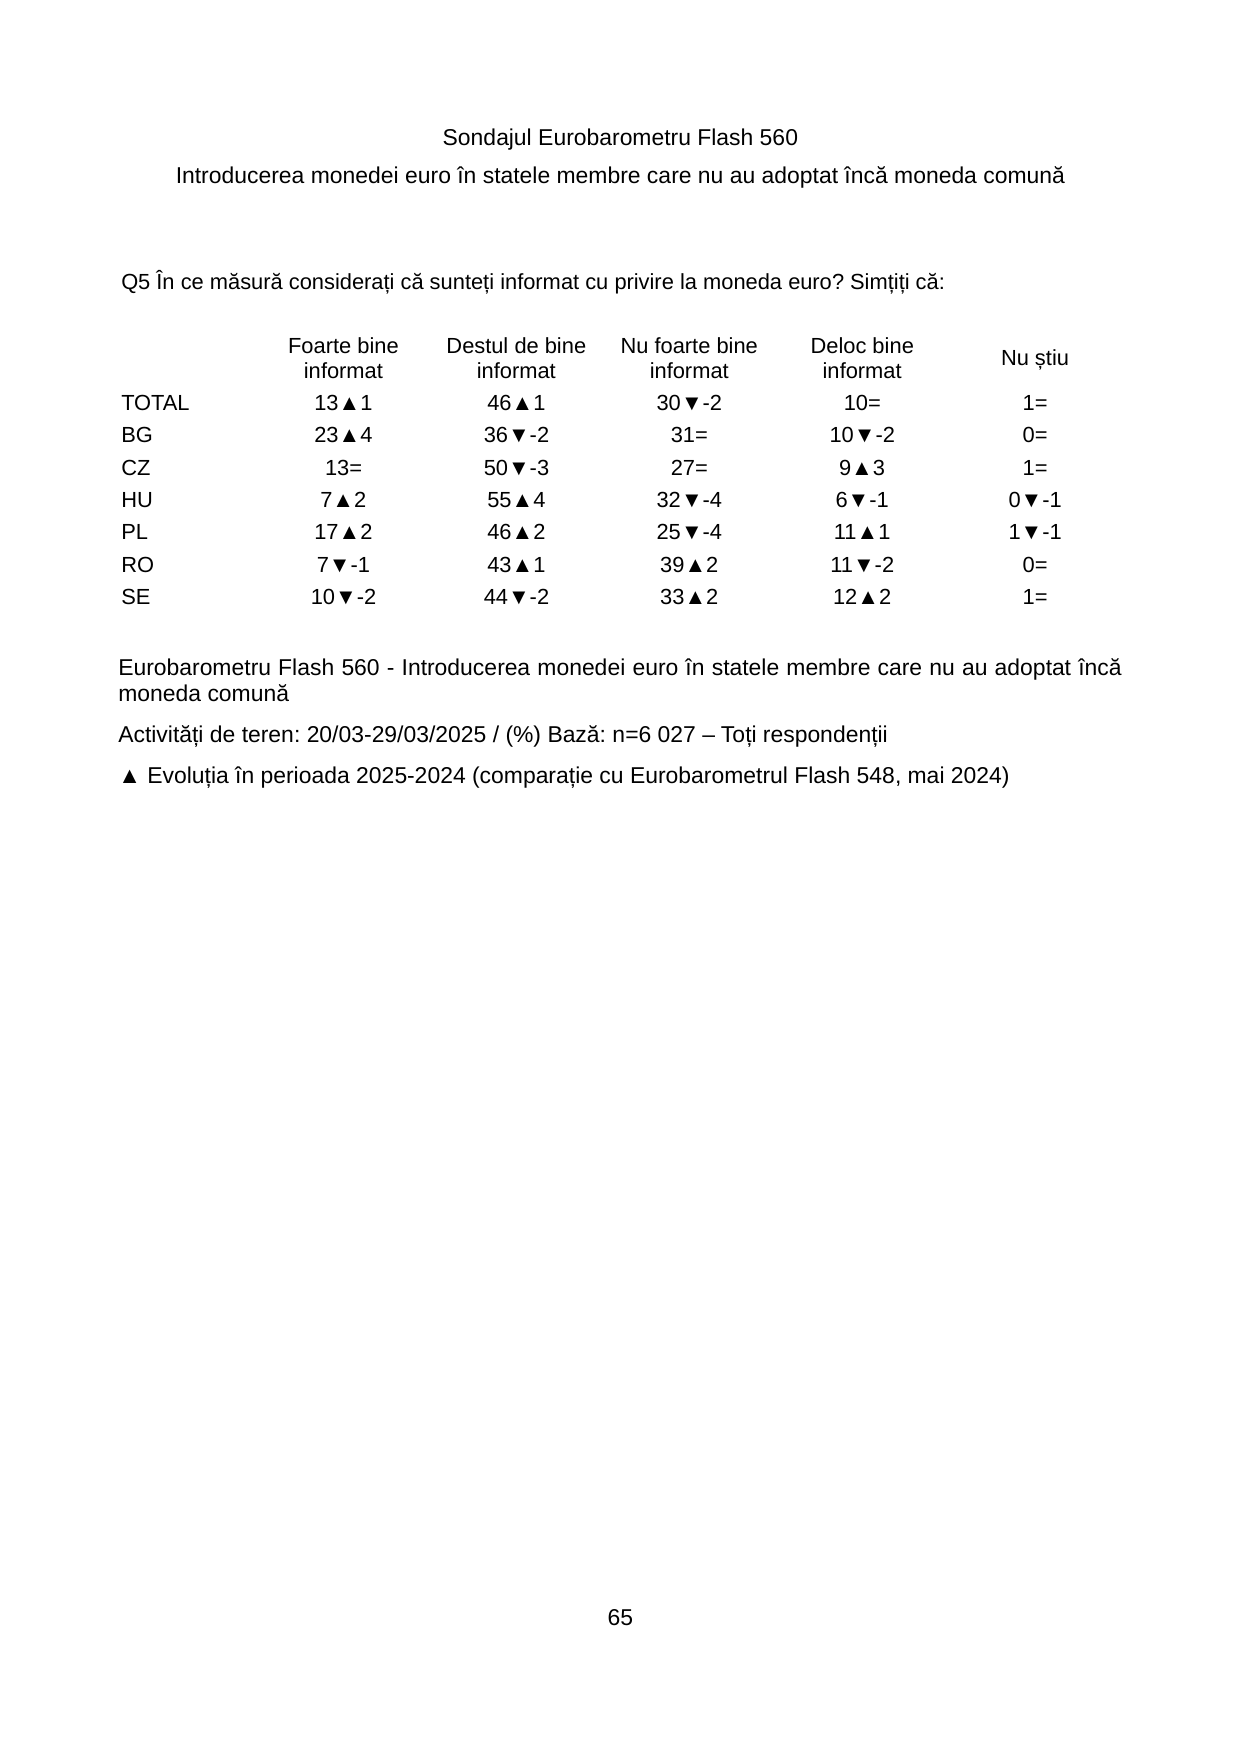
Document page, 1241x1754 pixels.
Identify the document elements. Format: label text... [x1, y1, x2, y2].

text Activități de teren: 20/03-29/03/2025 / (%) Bază: n=6 027 – Toți respondenții [118, 721, 1122, 747]
table_cell 0= [949, 419, 1121, 451]
table_cell CZ [118, 451, 257, 483]
table_cell PL [118, 516, 257, 548]
table_cell 10▼-2 [776, 419, 948, 451]
table_cell 1▼-1 [949, 516, 1121, 548]
table_cell TOTAL [118, 386, 257, 418]
table_cell [118, 330, 257, 386]
table_cell 23▲4 [257, 419, 430, 451]
table_cell Nu foarte bine informat [603, 330, 776, 386]
table_cell [603, 298, 776, 330]
table_cell [430, 298, 603, 330]
table_cell 9▲3 [776, 451, 948, 483]
table_cell 10= [776, 386, 948, 418]
table_cell 7▼-1 [257, 548, 430, 580]
table_cell RO [118, 548, 257, 580]
table_cell Deloc bine informat [776, 330, 948, 386]
table_cell 11▲1 [776, 516, 948, 548]
table_header Q5 În ce măsură considerați că sunteți informat cu privire la moneda euro? Simțiți că: [118, 265, 1121, 297]
table_cell 36▼-2 [430, 419, 603, 451]
table_cell Destul de bine informat [430, 330, 603, 386]
table_cell 31= [603, 419, 776, 451]
table_cell 17▲2 [257, 516, 430, 548]
table_cell 32▼-4 [603, 483, 776, 516]
table_cell 10▼-2 [257, 580, 430, 613]
table_cell 1= [949, 386, 1121, 418]
table_cell 46▲2 [430, 516, 603, 548]
text ▲ Evoluția în perioada 2025-2024 (comparație cu Eurobarometrul Flash 548, mai 2024) [118, 762, 1122, 788]
table_cell 27= [603, 451, 776, 483]
table_cell 25▼-4 [603, 516, 776, 548]
table_cell HU [118, 483, 257, 516]
table_cell 12▲2 [776, 580, 948, 613]
table_cell Nu știu [949, 330, 1121, 386]
table_cell 50▼-3 [430, 451, 603, 483]
table_cell 6▼-1 [776, 483, 948, 516]
table_cell 0= [949, 548, 1121, 580]
table_cell 44▼-2 [430, 580, 603, 613]
table_cell 11▼-2 [776, 548, 948, 580]
table_cell 1= [949, 580, 1121, 613]
table_cell 33▲2 [603, 580, 776, 613]
table_cell 1= [949, 451, 1121, 483]
table_cell [118, 298, 257, 330]
table_cell [776, 298, 948, 330]
table_cell Foarte bine informat [257, 330, 430, 386]
table_cell 39▲2 [603, 548, 776, 580]
table_cell 13= [257, 451, 430, 483]
table_cell BG [118, 419, 257, 451]
table_cell 43▲1 [430, 548, 603, 580]
table_cell [949, 298, 1121, 330]
table_cell 7▲2 [257, 483, 430, 516]
table_cell SE [118, 580, 257, 613]
table_cell 30▼-2 [603, 386, 776, 418]
table_cell [257, 298, 430, 330]
table_cell 55▲4 [430, 483, 603, 516]
table_cell 13▲1 [257, 386, 430, 418]
table_cell 46▲1 [430, 386, 603, 418]
table_cell 0▼-1 [949, 483, 1121, 516]
text Eurobarometru Flash 560 - Introducerea monedei euro în statele membre care nu au adoptat încă moneda comună [118, 654, 1122, 706]
